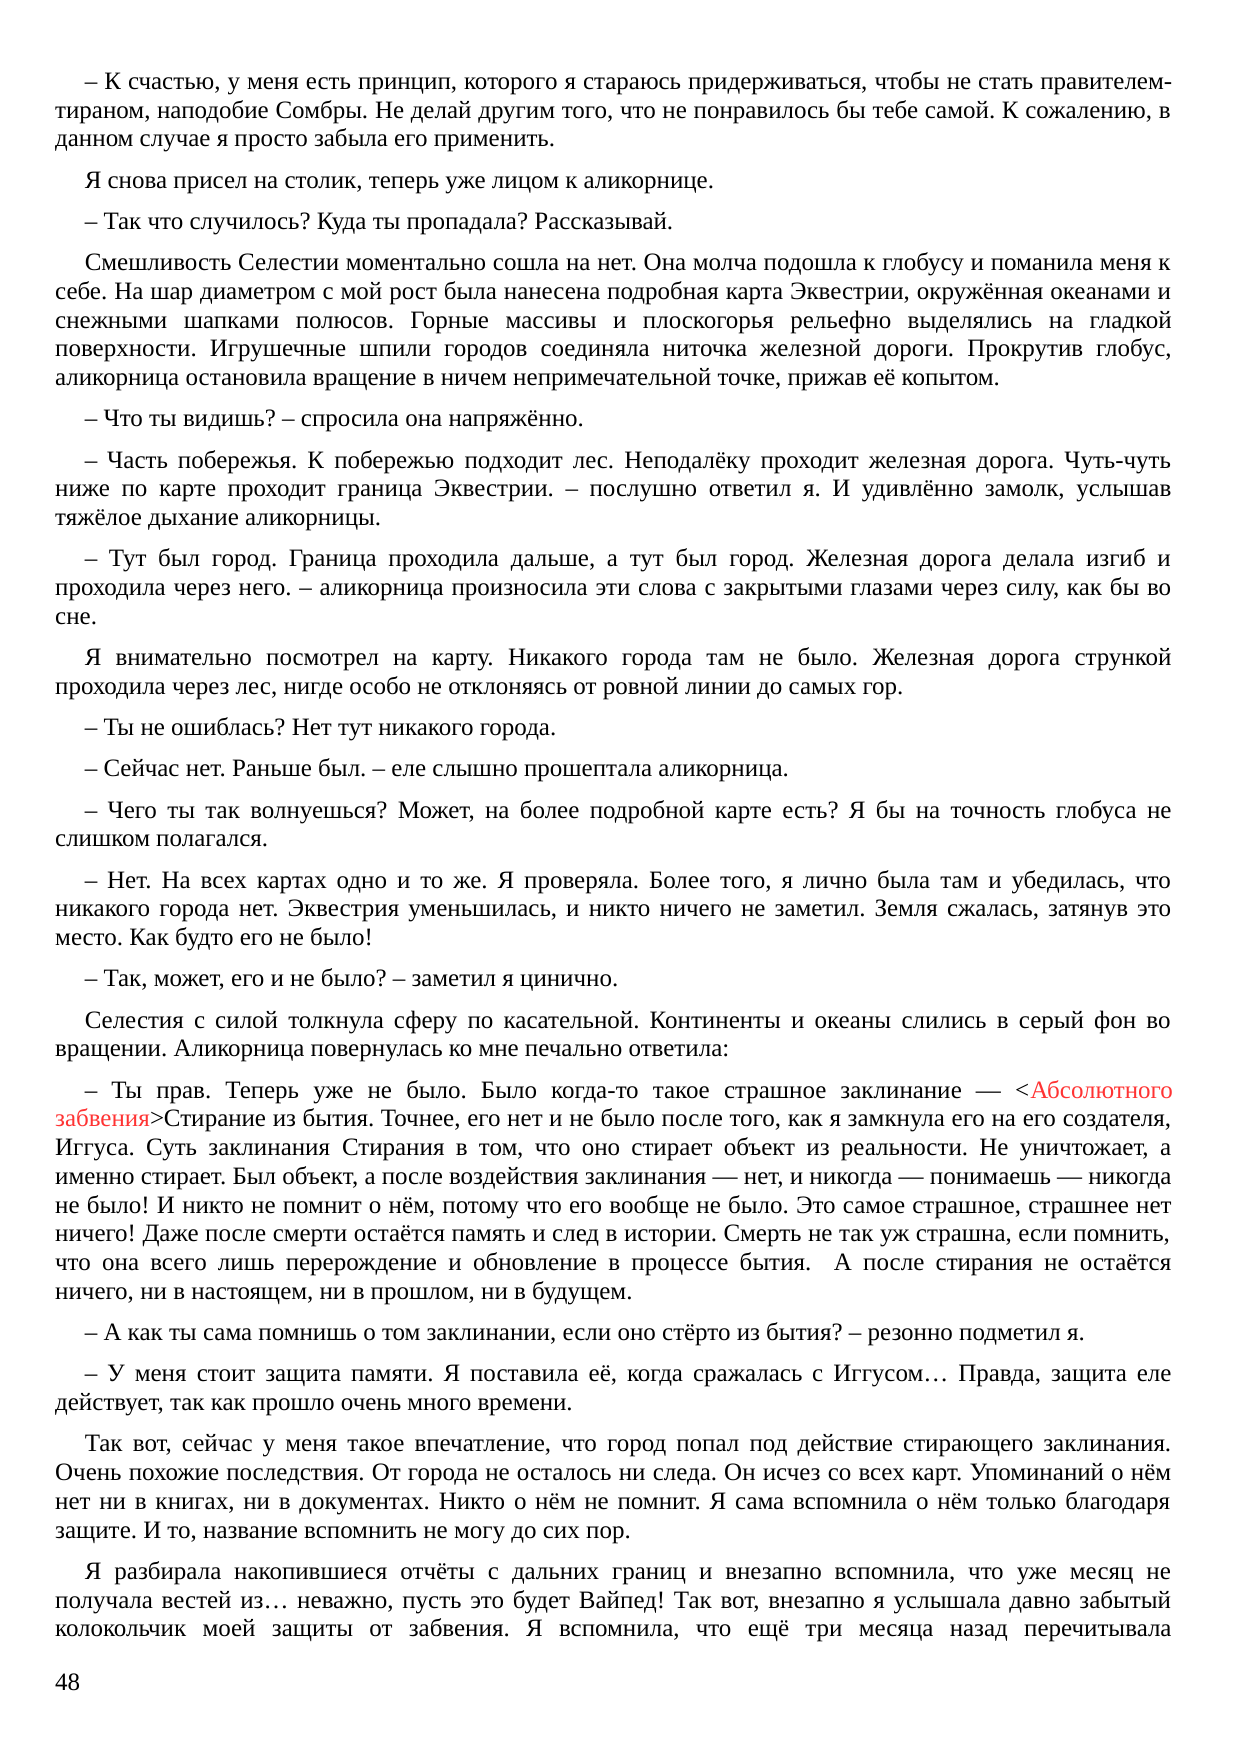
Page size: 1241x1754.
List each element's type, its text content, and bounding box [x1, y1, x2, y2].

text – У меня стоит защита памяти. Я поставила её, когда сражалась с Иггусом… Правда, защита еле действует, так как прошло очень много времени. [55, 1358, 1173, 1416]
text – Часть побережья. К побережью подходит лес. Неподалёку проходит железная дорога. Чуть-чуть ниже по карте проходит граница Эквестрии. – послушно ответил я. И удивлённо замолк, услышав тяжёлое дыхание аликорницы. [55, 445, 1173, 531]
text – Нет. На всех картах одно и то же. Я проверяла. Более того, я лично была там и убедилась, что никакого города нет. Эквестрия уменьшилась, и никто ничего не заметил. Земля сжалась, затянув это место. Как будто его не было! [55, 865, 1173, 951]
text – А как ты сама помнишь о том заклинании, если оно стёрто из бытия? – резонно подметил я. [55, 1317, 1173, 1346]
text – Тут был город. Граница проходила дальше, а тут был город. Железная дорога делала изгиб и проходила через него. – аликорница произносила эти слова с закрытыми глазами через силу, как бы во сне. [55, 543, 1173, 630]
text – К счастью, у меня есть принцип, которого я стараюсь придерживаться, чтобы не стать правителем-тираном, наподобие Сомбры. Не делай другим того, что не понравилось бы тебе самой. К сожалению, в данном случае я просто забыла его применить. [55, 66, 1173, 152]
text – Так, может, его и не было? – заметил я цинично. [55, 963, 1173, 992]
text – Что ты видишь? – спросила она напряжённо. [55, 403, 1173, 432]
text Я снова присел на столик, теперь уже лицом к аликорнице. [55, 165, 1173, 193]
text Я разбирала накопившиеся отчёты с дальних границ и внезапно вспомнила, что уже месяц не получала вестей из… неважно, пусть это будет Вайпед! Так вот, внезапно я услышала давно забытый колокольчик моей защиты от забвения. Я вспомнила, что ещё три месяца назад перечитывала [55, 1556, 1173, 1642]
text – Так что случилось? Куда ты пропадала? Рассказывай. [55, 206, 1173, 235]
text – Сейчас нет. Раньше был. – еле слышно прошептала аликорница. [55, 753, 1173, 782]
text Смешливость Селестии моментально сошла на нет. Она молча подошла к глобусу и поманила меня к себе. На шар диаметром с мой рост была нанесена подробная карта Эквестрии, окружённая океанами и снежными шапками полюсов. Горные массивы и плоскогорья рельефно выделялись на гладкой поверхности. Игрушечные шпили городов соединяла ниточка железной дороги. Прокрутив глобус, аликорница остановила вращение в ничем непримечательной точке, прижав её копытом. [55, 247, 1173, 391]
text – Ты не ошиблась? Нет тут никакого города. [55, 712, 1173, 741]
text Так вот, сейчас у меня такое впечатление, что город попал под действие стирающего заклинания. Очень похожие последствия. От города не осталось ни следа. Он исчез со всех карт. Упоминаний о нём нет ни в книгах, ни в документах. Никто о нём не помнит. Я сама вспомнила о нём только благодаря защите. И то, название вспомнить не могу до сих пор. [55, 1428, 1173, 1543]
text – Ты прав. Теперь уже не было. Было когда-то такое страшное заклинание — <Абсолютного забвения>Стирание из бытия. Точнее, его нет и не было после того, как я замкнула его на его создателя, Иггуса. Суть заклинания Стирания в том, что оно стирает объект из реальности. Не уничтожает, а именно стирает. Был объект, а после воздействия заклинания — нет, и никогда — понимаешь — никогда не было! И никто не помнит о нём, потому что его вообще не было. Это самое страшное, страшнее нет ничего! Даже после смерти остаётся память и след в истории. Смерть не так уж страшна, если помнить, что она всего лишь перерождение и обновление в процессе бытия. А после стирания не остаётся ничего, ни в настоящем, ни в прошлом, ни в будущем. [55, 1075, 1173, 1305]
text Селестия с силой толкнула сферу по касательной. Континенты и океаны слились в серый фон во вращении. Аликорница повернулась ко мне печально ответила: [55, 1005, 1173, 1062]
text – Чего ты так волнуешься? Может, на более подробной карте есть? Я бы на точность глобуса не слишком полагался. [55, 795, 1173, 852]
text Я внимательно посмотрел на карту. Никакого города там не было. Железная дорога стрункой проходила через лес, нигде особо не отклоняясь от ровной линии до самых гор. [55, 642, 1173, 700]
